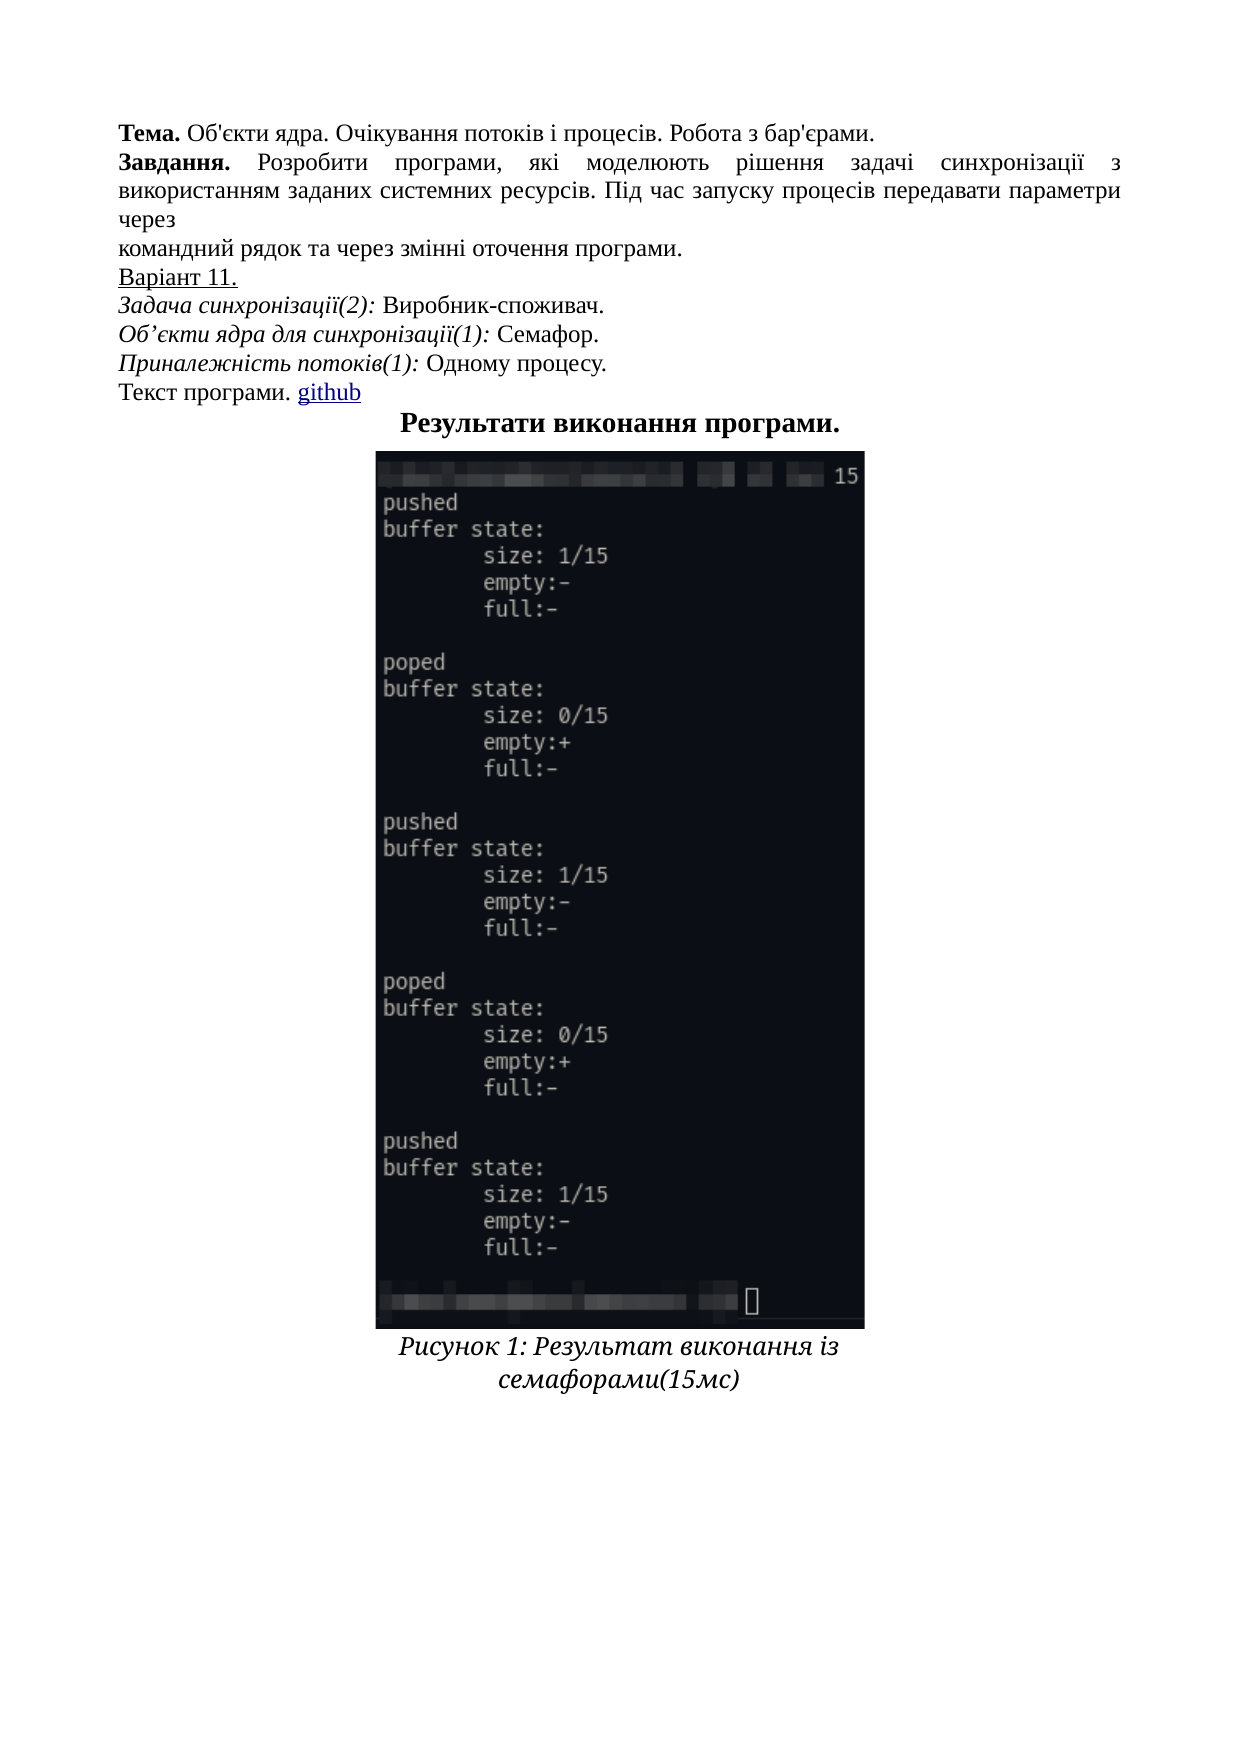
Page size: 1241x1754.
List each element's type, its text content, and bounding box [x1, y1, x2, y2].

text Тема. Об'єкти ядра. Очікування потоків і процесів. Робота з бар'єрами. [118, 118, 1122, 147]
text Варіант 11. [118, 262, 1122, 291]
text Результати виконання програми. [118, 406, 1122, 439]
text Текст програми. github [118, 377, 1122, 406]
text Завдання. Розробити програми, які моделюють рішення задачі синхронізації з використанням заданих системних ресурсів. Під час запуску процесів передавати параметри через [118, 147, 1122, 233]
picture [375, 451, 865, 1329]
text Рисунок 1: Результат виконання із семафорами(15мс) [376, 1329, 864, 1396]
text командний рядок та через змінні оточення програми. [118, 233, 1122, 262]
text Задача синхронізації(2): Виробник-споживач. [118, 291, 1122, 319]
text Приналежність потоків(1): Одному процесу. [118, 348, 1122, 377]
text Об’єкти ядра для синхронізації(1): Семафор. [118, 319, 1122, 348]
